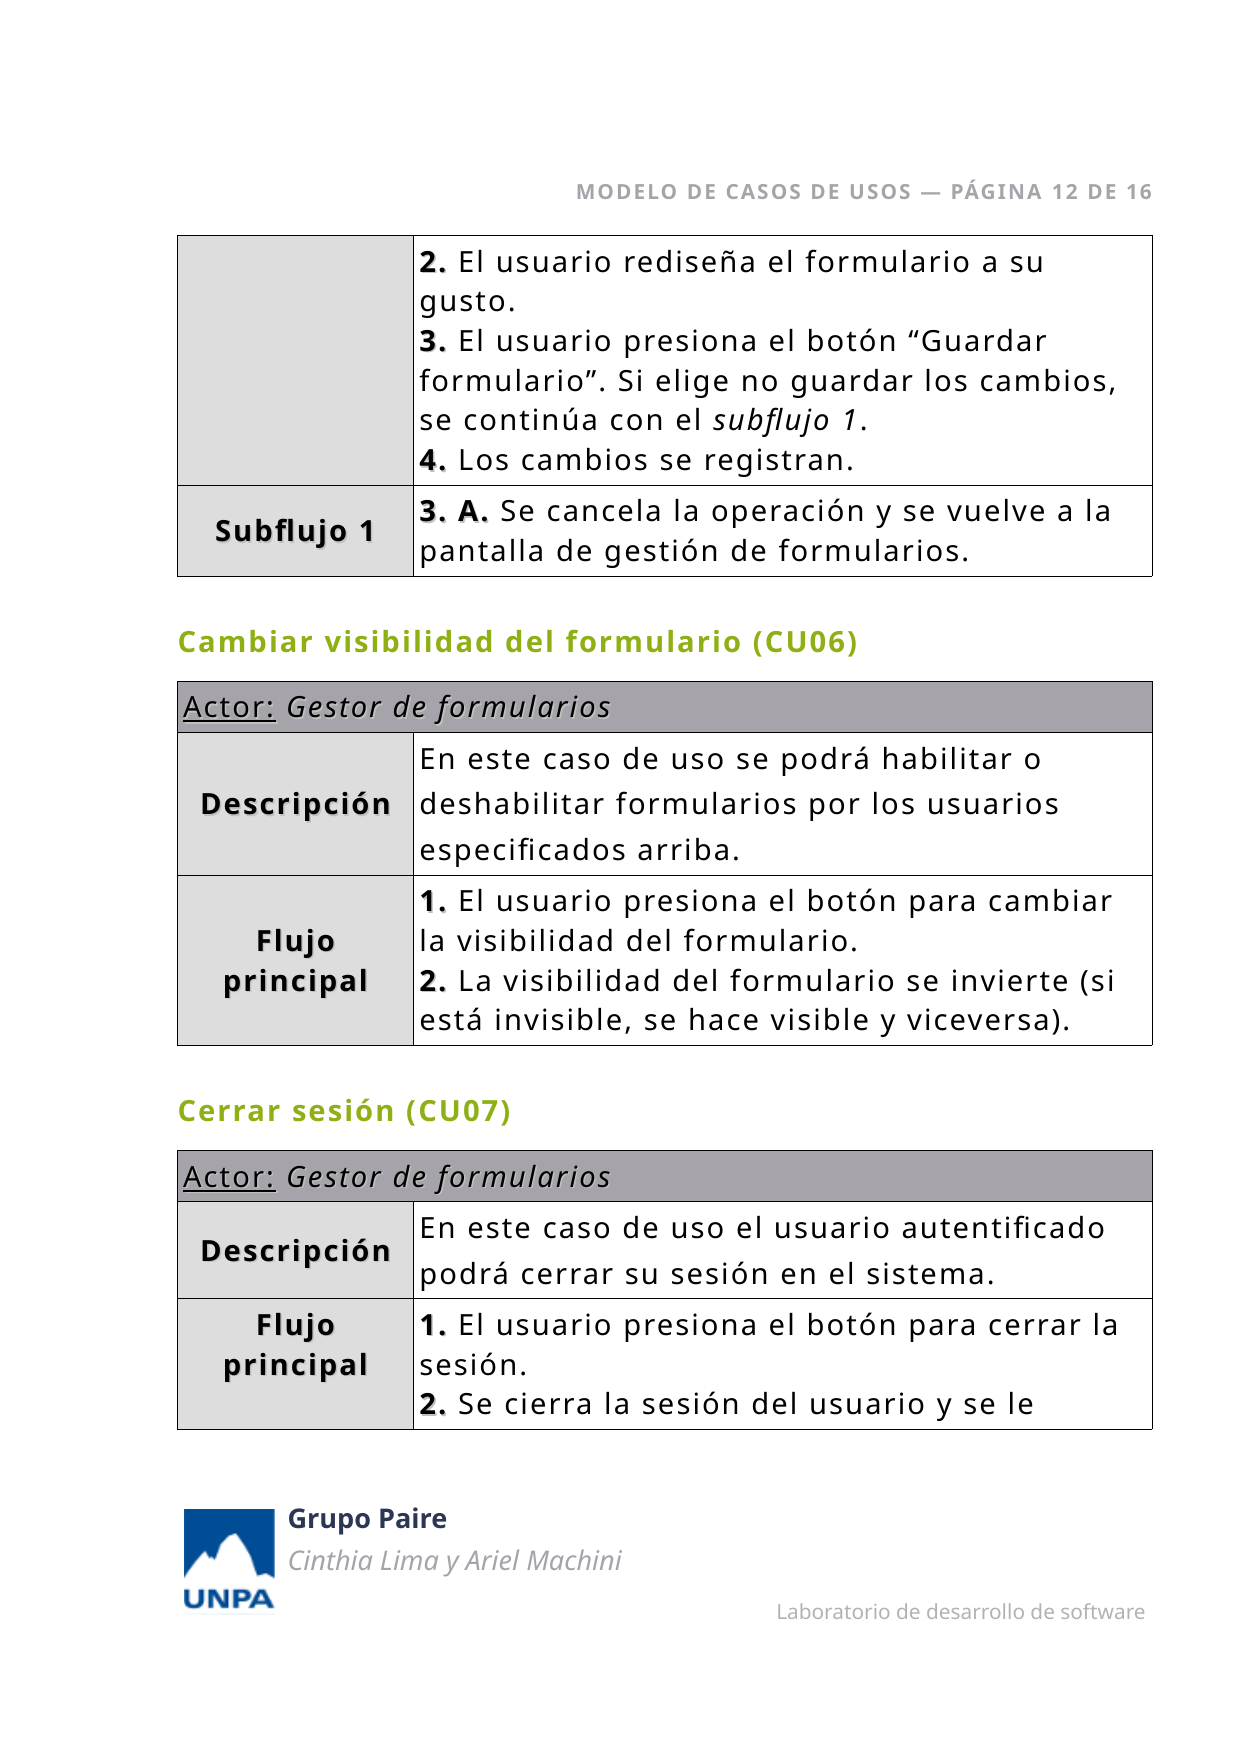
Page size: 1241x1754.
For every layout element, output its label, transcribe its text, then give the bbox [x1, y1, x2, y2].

table_cell [178, 236, 413, 485]
picture [184, 1509, 275, 1615]
table_cell 2. El usuario rediseña el formulario a su gusto. 3. El usuario presiona el botón “Guardar formulario”. Si elige no guardar los cambios, se continúa con el subflujo 1. 4. Los cambios se registran. [414, 236, 1152, 485]
table_cell 1. El usuario presiona el botón para cerrar la sesión. 2. Se cierra la sesión del usuario y se le [414, 1299, 1152, 1429]
table_cell Subflujo 1 [178, 486, 413, 576]
table_header Actor: Gestor de formularios [178, 1151, 1152, 1201]
table_header Actor: Gestor de formularios [178, 682, 1152, 732]
text Cerrar sesión (CU07) [177, 1091, 1152, 1130]
table_cell En este caso de uso se podrá habilitar o deshabilitar formularios por los usuarios especificados arriba. [414, 733, 1152, 875]
table_cell 1. El usuario presiona el botón para cambiar la visibilidad del formulario. 2. La visibilidad del formulario se invierte (si está invisible, se hace visible y viceversa). [414, 876, 1152, 1045]
table_cell 3. A. Se cancela la operación y se vuelve a la pantalla de gestión de formularios. [414, 486, 1152, 576]
table_cell Descripción [178, 733, 413, 875]
text Cambiar visibilidad del formulario (CU06) [177, 621, 1152, 661]
table_cell En este caso de uso el usuario autentificado podrá cerrar su sesión en el sistema. [414, 1202, 1152, 1298]
table_cell Flujo principal [178, 876, 413, 1045]
table_cell Descripción [178, 1202, 413, 1298]
table_cell Flujo principal [178, 1299, 413, 1429]
